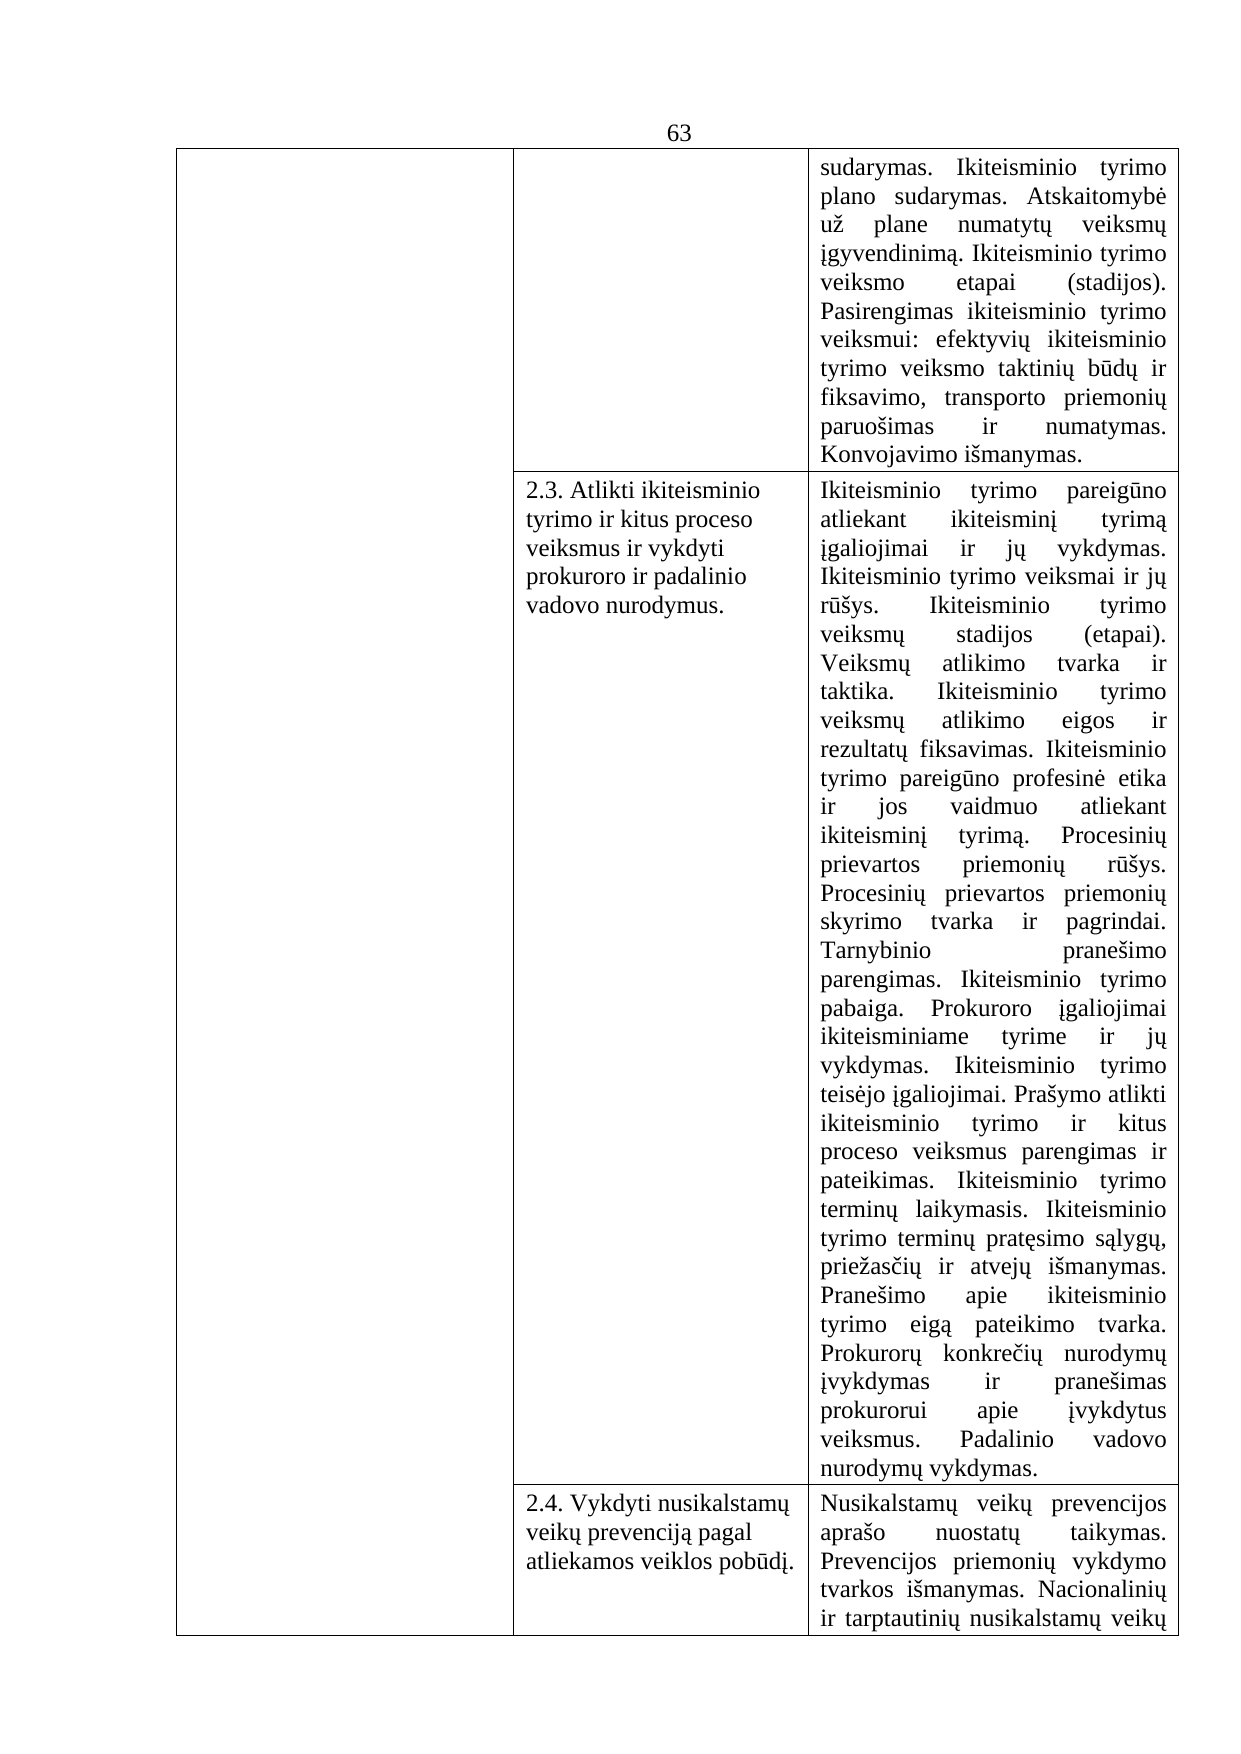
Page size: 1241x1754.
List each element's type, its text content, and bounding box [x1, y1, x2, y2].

table_cell [514, 149, 808, 471]
table_cell Nusikalstamų veikų prevencijos aprašo nuostatų taikymas. Prevencijos priemonių vykdymo tvarkos išmanymas. Nacionalinių ir tarptautinių nusikalstamų veikų [809, 1485, 1178, 1635]
table_cell Ikiteisminio tyrimo pareigūno atliekant ikiteisminį tyrimą įgaliojimai ir jų vykdymas. Ikiteisminio tyrimo veiksmai ir jų rūšys. Ikiteisminio tyrimo veiksmų stadijos (etapai). Veiksmų atlikimo tvarka ir taktika. Ikiteisminio tyrimo veiksmų atlikimo eigos ir rezultatų fiksavimas. Ikiteisminio tyrimo pareigūno profesinė etika ir jos vaidmuo atliekant ikiteisminį tyrimą. Procesinių prievartos priemonių rūšys. Procesinių prievartos priemonių skyrimo tvarka ir pagrindai. Tarnybinio pranešimo parengimas. Ikiteisminio tyrimo pabaiga. Prokuroro įgaliojimai ikiteisminiame tyrime ir jų vykdymas. Ikiteisminio tyrimo teisėjo įgaliojimai. Prašymo atlikti ikiteisminio tyrimo ir kitus proceso veiksmus parengimas ir pateikimas. Ikiteisminio tyrimo terminų laikymasis. Ikiteisminio tyrimo terminų pratęsimo sąlygų, priežasčių ir atvejų išmanymas. Pranešimo apie ikiteisminio tyrimo eigą pateikimo tvarka. Prokurorų konkrečių nurodymų įvykdymas ir pranešimas prokurorui apie įvykdytus veiksmus. Padalinio vadovo nurodymų vykdymas. [809, 472, 1178, 1484]
table_cell 2.4. Vykdyti nusikalstamų veikų prevenciją pagal atliekamos veiklos pobūdį. [514, 1485, 808, 1635]
table_cell sudarymas. Ikiteisminio tyrimo plano sudarymas. Atskaitomybė už plane numatytų veiksmų įgyvendinimą. Ikiteisminio tyrimo veiksmo etapai (stadijos). Pasirengimas ikiteisminio tyrimo veiksmui: efektyvių ikiteisminio tyrimo veiksmo taktinių būdų ir fiksavimo, transporto priemonių paruošimas ir numatymas. Konvojavimo išmanymas. [809, 149, 1178, 471]
table_cell [177, 149, 513, 1635]
table_cell 2.3. Atlikti ikiteisminio tyrimo ir kitus proceso veiksmus ir vykdyti prokuroro ir padalinio vadovo nurodymus. [514, 472, 808, 1484]
